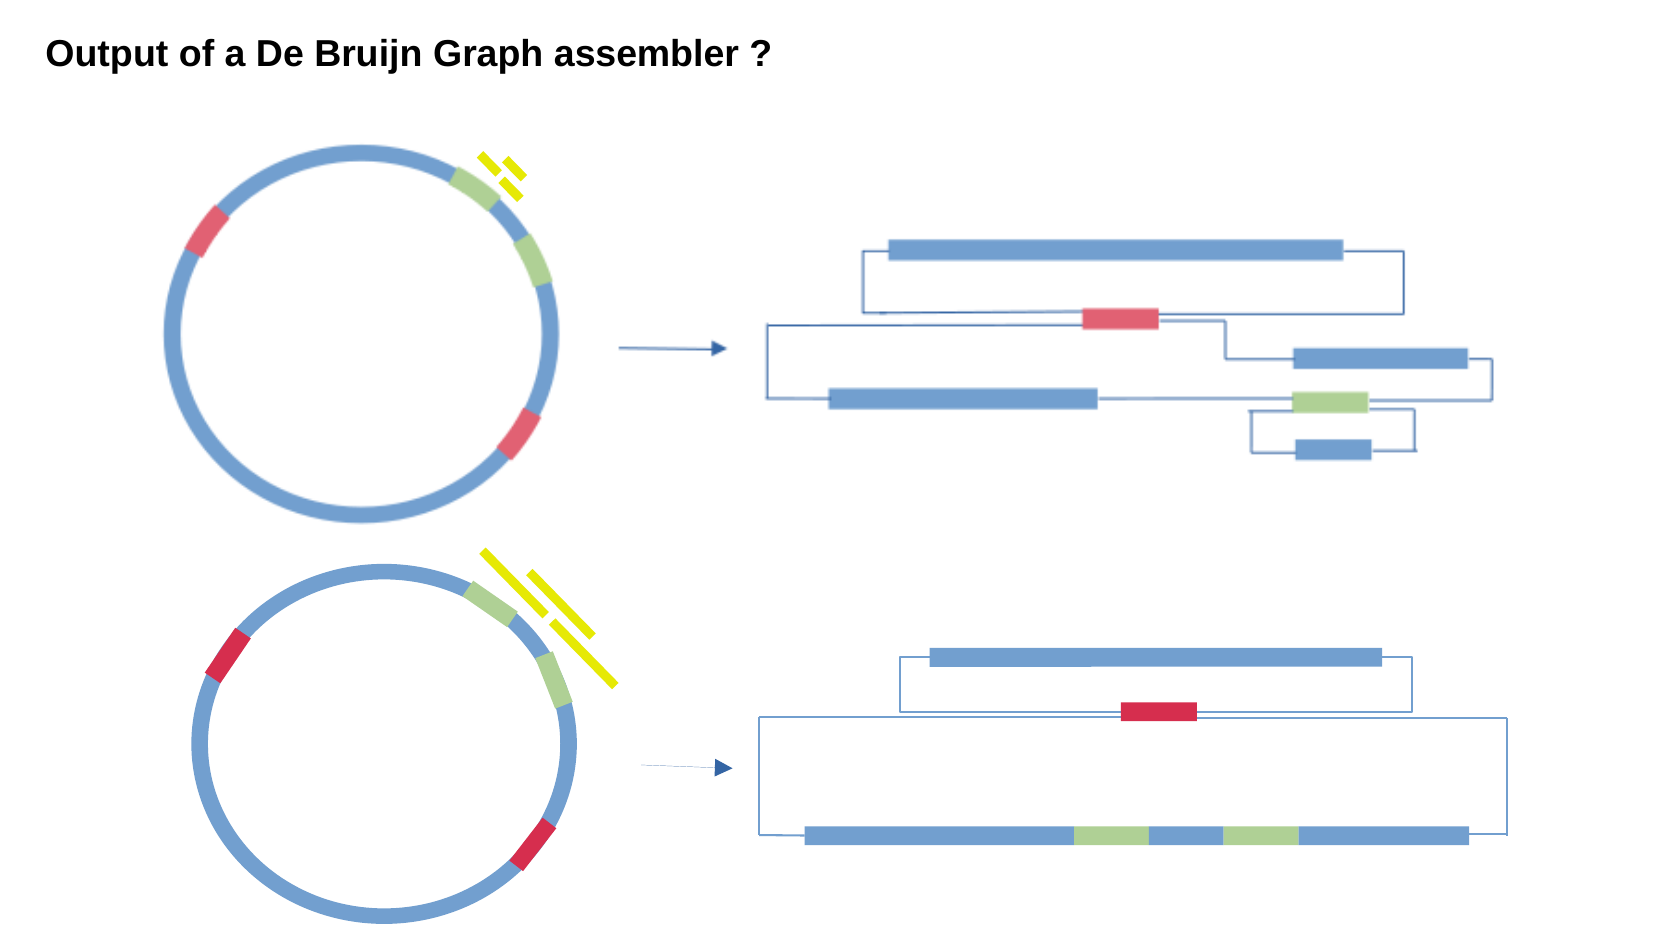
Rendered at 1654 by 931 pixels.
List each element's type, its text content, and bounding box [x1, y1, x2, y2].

text_box [501, 155, 528, 182]
text_box [526, 568, 596, 640]
text_box [479, 547, 549, 619]
text_box [476, 151, 502, 177]
picture [144, 86, 1529, 562]
text_box [548, 618, 619, 690]
text_box Output of a De Bruijn Graph assembler ? [30, 25, 1107, 133]
text_box [1120, 702, 1197, 722]
text_box [191, 563, 577, 924]
text_box [929, 647, 1383, 667]
text_box [804, 826, 1470, 846]
text_box [498, 176, 524, 203]
